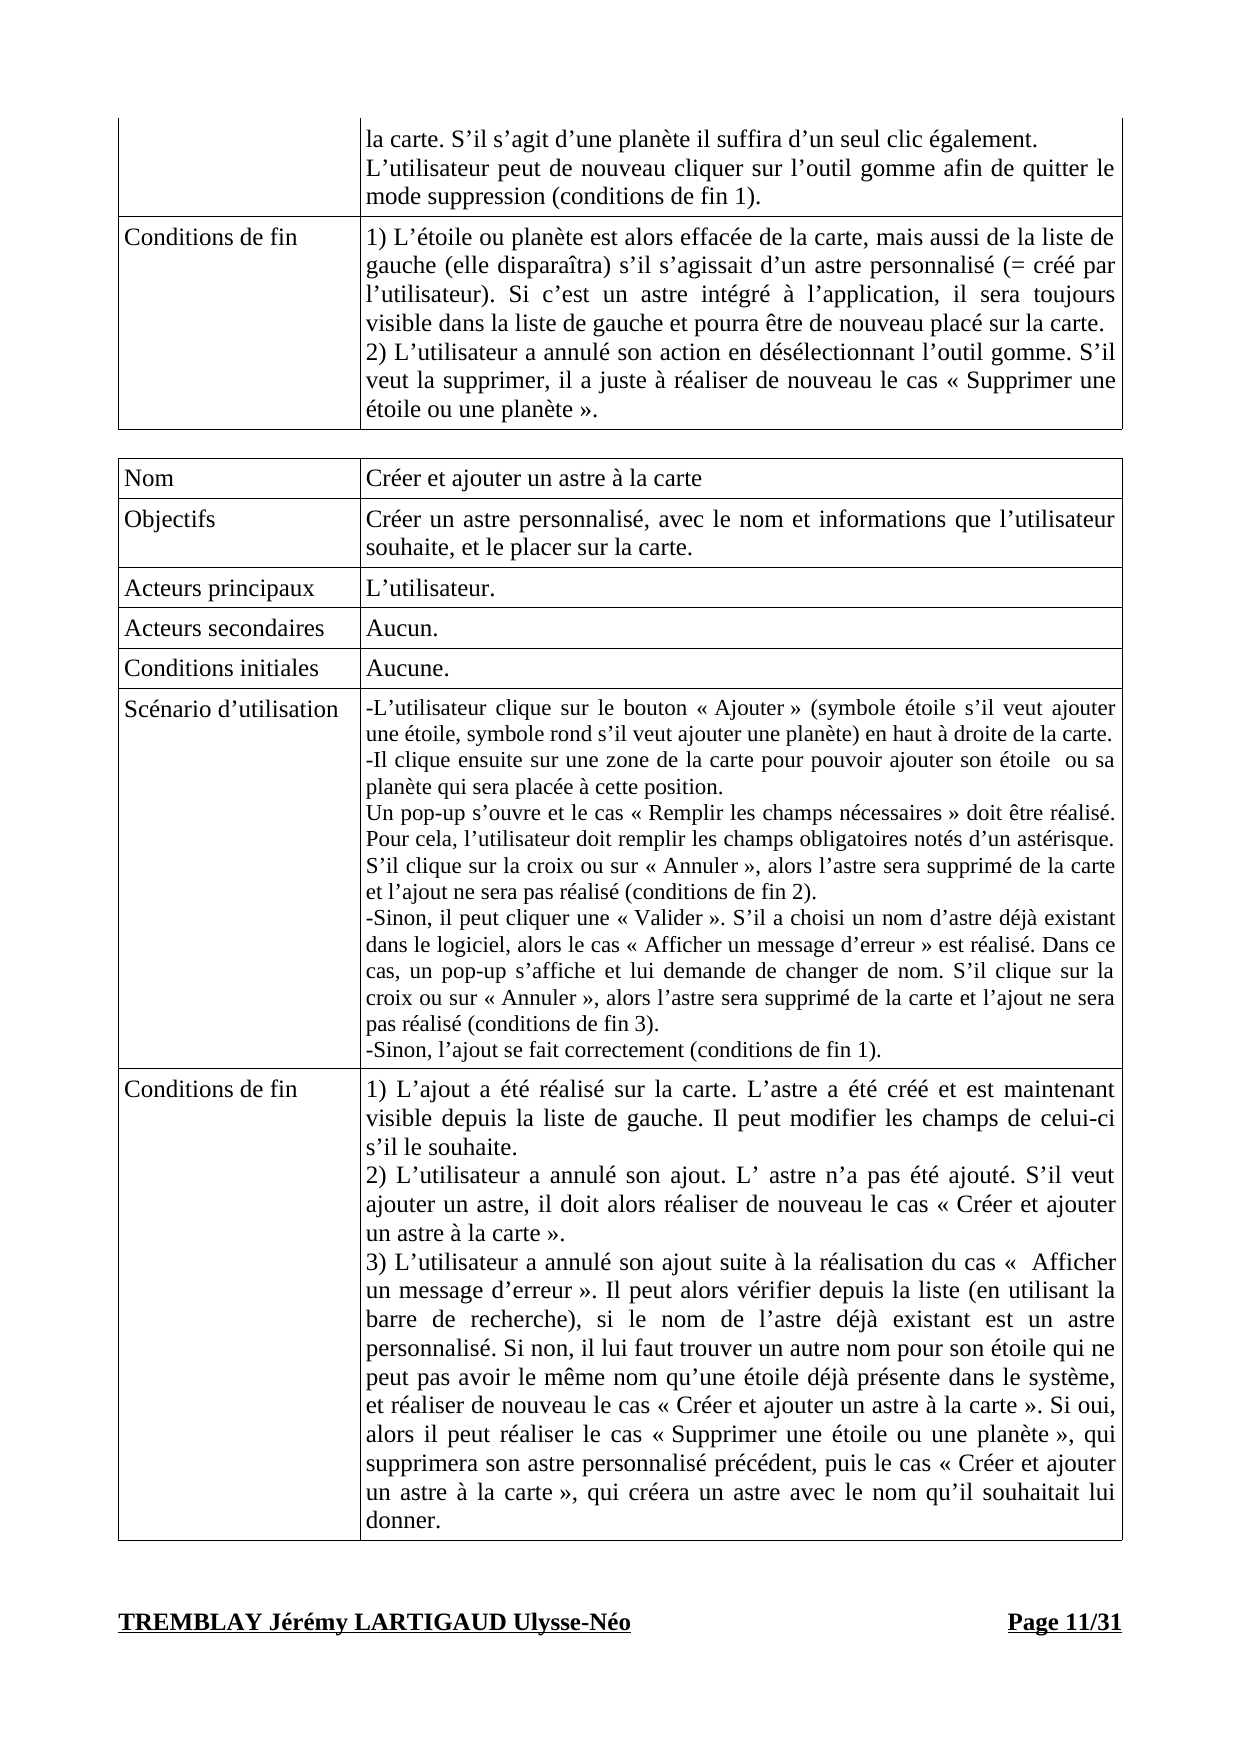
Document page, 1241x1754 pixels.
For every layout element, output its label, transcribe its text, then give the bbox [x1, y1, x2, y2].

table_cell Conditions initiales [119, 649, 360, 688]
table_cell 1) L’ajout a été réalisé sur la carte. L’astre a été créé et est maintenant visible depuis la liste de gauche. Il peut modifier les champs de celui-ci s’il le souhaite. 2) L’utilisateur a annulé son ajout. L’ astre n’a pas été ajouté. S’il veut ajouter un astre, il doit alors réaliser de nouveau le cas « Créer et ajouter un astre à la carte ». 3) L’utilisateur a annulé son ajout suite à la réalisation du cas « Afficher un message d’erreur ». Il peut alors vérifier depuis la liste (en utilisant la barre de recherche), si le nom de l’astre déjà existant est un astre personnalisé. Si non, il lui faut trouver un autre nom pour son étoile qui ne peut pas avoir le même nom qu’une étoile déjà présente dans le système, et réaliser de nouveau le cas « Créer et ajouter un astre à la carte ». Si oui, alors il peut réaliser le cas « Supprimer une étoile ou une planète », qui supprimera son astre personnalisé précédent, puis le cas « Créer et ajouter un astre à la carte », qui créera un astre avec le nom qu’il souhaitait lui donner. [361, 1069, 1122, 1540]
table_header Créer et ajouter un astre à la carte [361, 459, 1122, 498]
table_cell Créer un astre personnalisé, avec le nom et informations que l’utilisateur souhaite, et le placer sur la carte. [361, 499, 1122, 567]
table_cell Conditions de fin [119, 217, 360, 429]
table_header Nom [119, 459, 360, 498]
table_cell Aucune. [361, 649, 1122, 688]
table_cell L’utilisateur. [361, 568, 1122, 607]
table_cell Scénario d’utilisation [119, 689, 360, 1068]
table_cell -L’utilisateur clique sur le bouton « Ajouter » (symbole étoile s’il veut ajouter une étoile, symbole rond s’il veut ajouter une planète) en haut à droite de la carte. -Il clique ensuite sur une zone de la carte pour pouvoir ajouter son étoile ou sa planète qui sera placée à cette position. Un pop-up s’ouvre et le cas « Remplir les champs nécessaires » doit être réalisé. Pour cela, l’utilisateur doit remplir les champs obligatoires notés d’un astérisque. S’il clique sur la croix ou sur « Annuler », alors l’astre sera supprimé de la carte et l’ajout ne sera pas réalisé (conditions de fin 2). -Sinon, il peut cliquer une « Valider ». S’il a choisi un nom d’astre déjà existant dans le logiciel, alors le cas « Afficher un message d’erreur » est réalisé. Dans ce cas, un pop-up s’affiche et lui demande de changer de nom. S’il clique sur la croix ou sur « Annuler », alors l’astre sera supprimé de la carte et l’ajout ne sera pas réalisé (conditions de fin 3). -Sinon, l’ajout se fait correctement (conditions de fin 1). [361, 689, 1122, 1068]
table_cell la carte. S’il s’agit d’une planète il suffira d’un seul clic également. L’utilisateur peut de nouveau cliquer sur l’outil gomme afin de quitter le mode suppression (conditions de fin 1). [361, 118, 1122, 216]
table_cell Objectifs [119, 499, 360, 567]
table_cell Aucun. [361, 608, 1122, 648]
table_cell Acteurs principaux [119, 568, 360, 607]
table_cell 1) L’étoile ou planète est alors effacée de la carte, mais aussi de la liste de gauche (elle disparaîtra) s’il s’agissait d’un astre personnalisé (= créé par l’utilisateur). Si c’est un astre intégré à l’application, il sera toujours visible dans la liste de gauche et pourra être de nouveau placé sur la carte. 2) L’utilisateur a annulé son action en désélectionnant l’outil gomme. S’il veut la supprimer, il a juste à réaliser de nouveau le cas « Supprimer une étoile ou une planète ». [361, 217, 1122, 429]
table_cell [119, 118, 360, 216]
table_cell Conditions de fin [119, 1069, 360, 1540]
table_cell Acteurs secondaires [119, 608, 360, 648]
